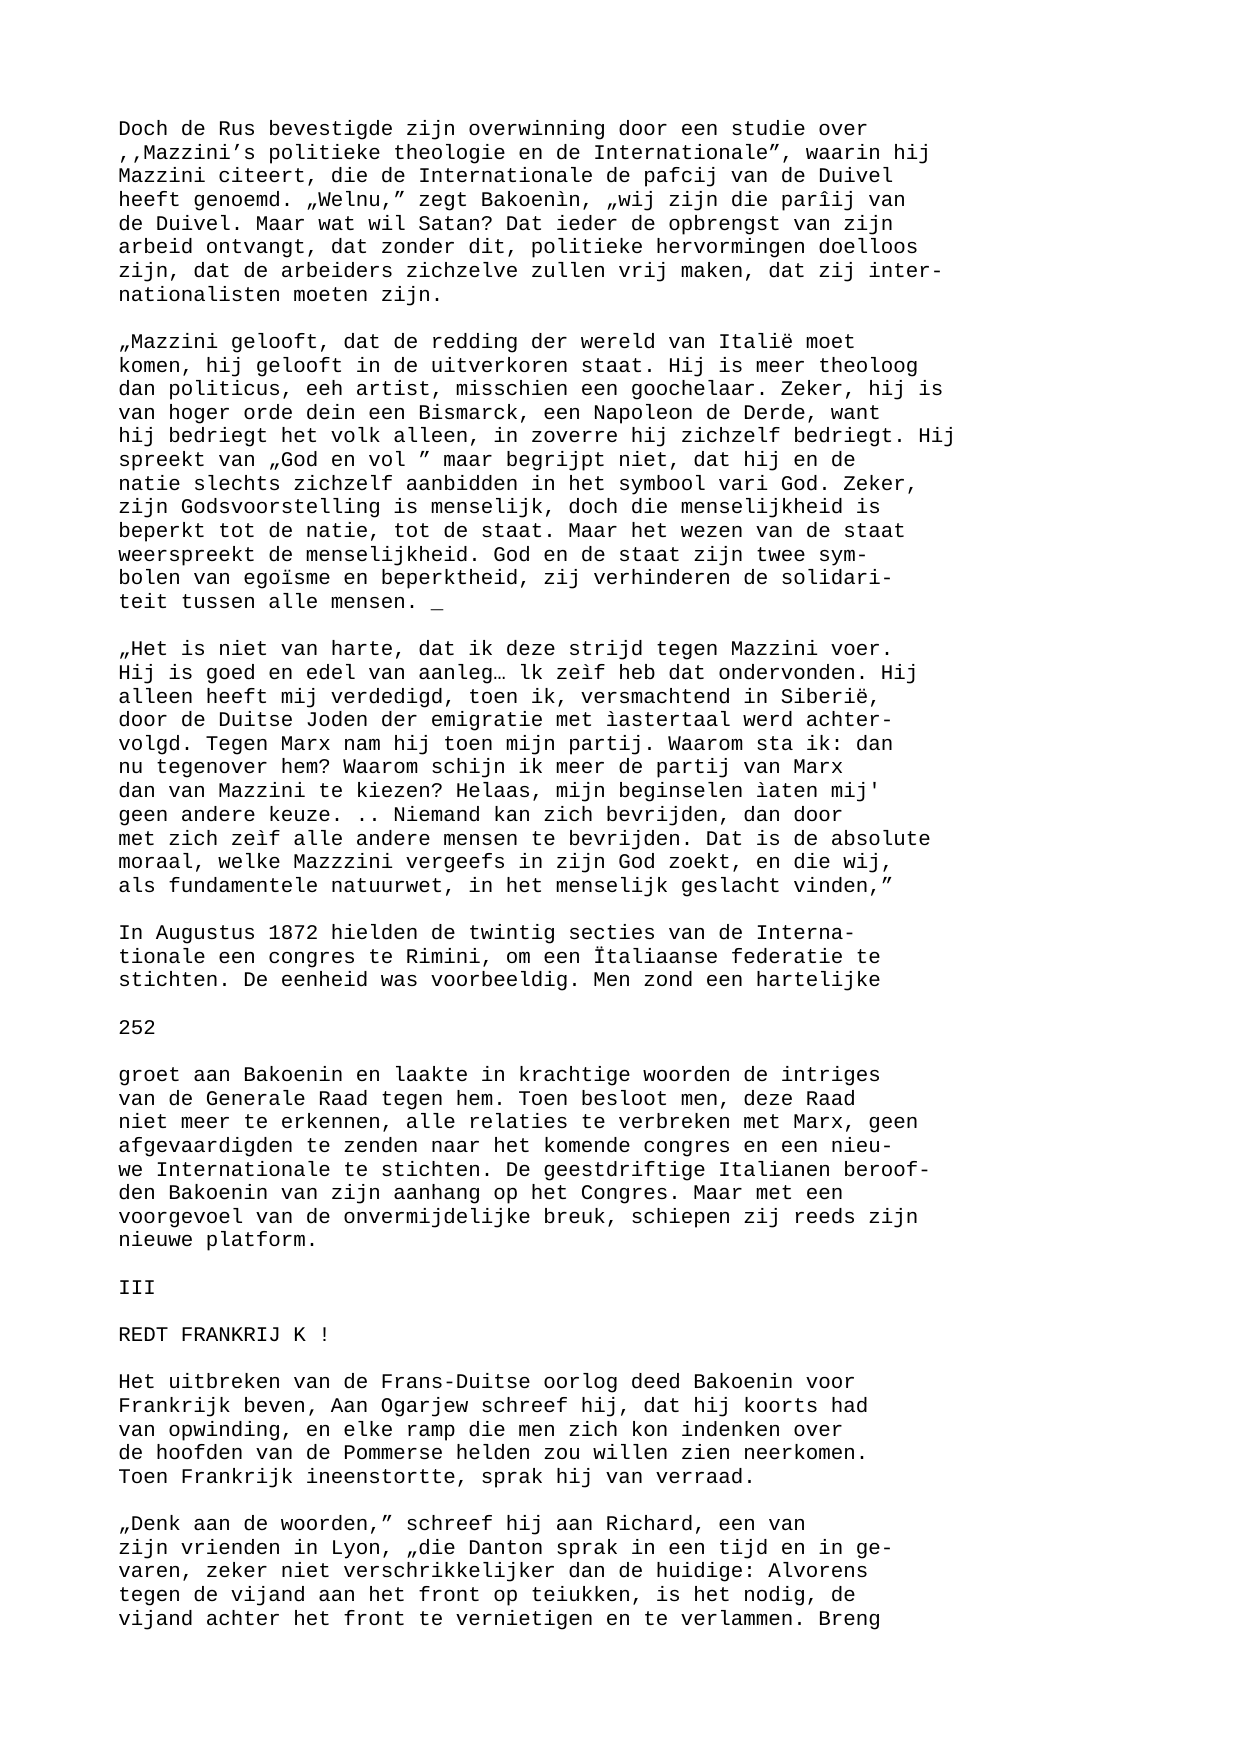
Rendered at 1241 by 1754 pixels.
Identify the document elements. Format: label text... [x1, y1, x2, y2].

text hij bedriegt het volk alleen, in zoverre hij zichzelf bedriegt. Hij [118, 426, 1122, 449]
text met zich zeìf alle andere mensen te bevrijden. Dat is de absolute [118, 827, 1122, 851]
text zijn, dat de arbeiders zichzelve zullen vrij maken, dat zij inter- [118, 260, 1122, 284]
text den Bakoenin van zijn aanhang op het Congres. Maar met een [118, 1182, 1122, 1206]
text afgevaardigden te zenden naar het komende congres en een nieu- [118, 1135, 1122, 1158]
text moraal, welke Mazzzini vergeefs in zijn God zoekt, en die wij, [118, 851, 1122, 875]
text In Augustus 1872 hielden de twintig secties van de Interna- [118, 922, 1122, 946]
text tionale een congres te Rimini, om een Ïtaliaanse federatie te [118, 946, 1122, 969]
text vijand achter het front te vernietigen en te verlammen. Breng [118, 1608, 1122, 1631]
text REDT FRANKRIJ K ! [118, 1324, 1122, 1348]
text III [118, 1277, 1122, 1300]
text Hij is goed en edel van aanleg… lk zeìf heb dat ondervonden. Hij [118, 662, 1122, 686]
text heeft genoemd. „Welnu,” zegt Bakoenìn, „wij zijn die parîij van [118, 189, 1122, 213]
text Het uitbreken van de Frans-Duitse oorlog deed Bakoenin voor [118, 1371, 1122, 1395]
text de Duivel. Maar wat wil Satan? Dat ieder de opbrengst van zijn [118, 213, 1122, 236]
text arbeid ontvangt, dat zonder dit, politieke hervormingen doelloos [118, 236, 1122, 260]
text niet meer te erkennen, alle relaties te verbreken met Marx, geen [118, 1111, 1122, 1135]
text volgd. Tegen Marx nam hij toen mijn partij. Waarom sta ik: dan [118, 733, 1122, 757]
text 252 [118, 1017, 1122, 1040]
text zijn vrienden in Lyon, „die Danton sprak in een tijd en in ge- [118, 1537, 1122, 1561]
text van opwinding, en elke ramp die men zich kon indenken over [118, 1419, 1122, 1442]
text tegen de vijand aan het front op teiukken, is het nodig, de [118, 1584, 1122, 1608]
text teit tussen alle mensen. _ [118, 591, 1122, 615]
text varen, zeker niet verschrikkelijker dan de huidige: Alvorens [118, 1561, 1122, 1584]
text weerspreekt de menselijkheid. God en de staat zijn twee sym- [118, 544, 1122, 567]
text dan politicus, eeh artist, misschien een goochelaar. Zeker, hij is [118, 378, 1122, 402]
text van de Generale Raad tegen hem. Toen besloot men, deze Raad [118, 1088, 1122, 1111]
text alleen heeft mij verdedigd, toen ik, versmachtend in Siberië, [118, 686, 1122, 709]
text bolen van egoïsme en beperktheid, zij verhinderen de solidari- [118, 567, 1122, 591]
text „Het is niet van harte, dat ik deze strijd tegen Mazzini voer. [118, 638, 1122, 662]
text Toen Frankrijk ineenstortte, sprak hij van verraad. [118, 1466, 1122, 1489]
text ,‚Mazzini’s politieke theologie en de Internationale”, waarin hij [118, 142, 1122, 165]
text natie slechts zichzelf aanbidden in het symbool vari God. Zeker, [118, 473, 1122, 496]
text de hoofden van de Pommerse helden zou willen zien neerkomen. [118, 1442, 1122, 1466]
text Frankrijk beven‚ Aan Ogarjew schreef hij, dat hij koorts had [118, 1395, 1122, 1419]
text „Mazzini gelooft, dat de redding der wereld van Italië moet [118, 331, 1122, 354]
text dan van Mazzini te kiezen? Helaas, mijn beginselen ìaten mij' [118, 780, 1122, 804]
text Doch de Rus bevestigde zijn overwinning door een studie over [118, 118, 1122, 142]
text voorgevoel van de onvermijdelijke breuk, schiepen zij reeds zijn [118, 1206, 1122, 1229]
text groet aan Bakoenin en laakte in krachtige woorden de intriges [118, 1064, 1122, 1088]
text „Denk aan de woorden,” schreef hij aan Richard, een van [118, 1513, 1122, 1537]
text spreekt van „God en vol ” maar begrijpt niet, dat hij en de [118, 449, 1122, 473]
text zijn Godsvoorstelling is menselijk, doch die menselijkheid is [118, 496, 1122, 520]
text Mazzini citeert, die de Internationale de pafcij van de Duivel [118, 165, 1122, 189]
text komen, hij gelooft in de uitverkoren staat. Hij is meer theoloog [118, 354, 1122, 378]
text geen andere keuze. .. Niemand kan zich bevrijden, dan door [118, 804, 1122, 827]
text stichten. De eenheid was voorbeeldig. Men zond een hartelijke [118, 969, 1122, 993]
text door de Duitse Joden der emigratie met ìastertaal werd achter- [118, 709, 1122, 733]
text van hoger orde dein een Bismarck, een Napoleon de Derde, want [118, 402, 1122, 426]
text nationalisten moeten zijn. [118, 284, 1122, 307]
text als fundamentele natuurwet, in het menselijk geslacht vinden,” [118, 875, 1122, 898]
text beperkt tot de natie, tot de staat. Maar het wezen van de staat [118, 520, 1122, 544]
text nieuwe platform. [118, 1229, 1122, 1253]
text nu tegenover hem? Waarom schijn ik meer de partij van Marx [118, 757, 1122, 780]
text we Internationale te stichten. De geestdriftige Italianen beroof- [118, 1158, 1122, 1182]
